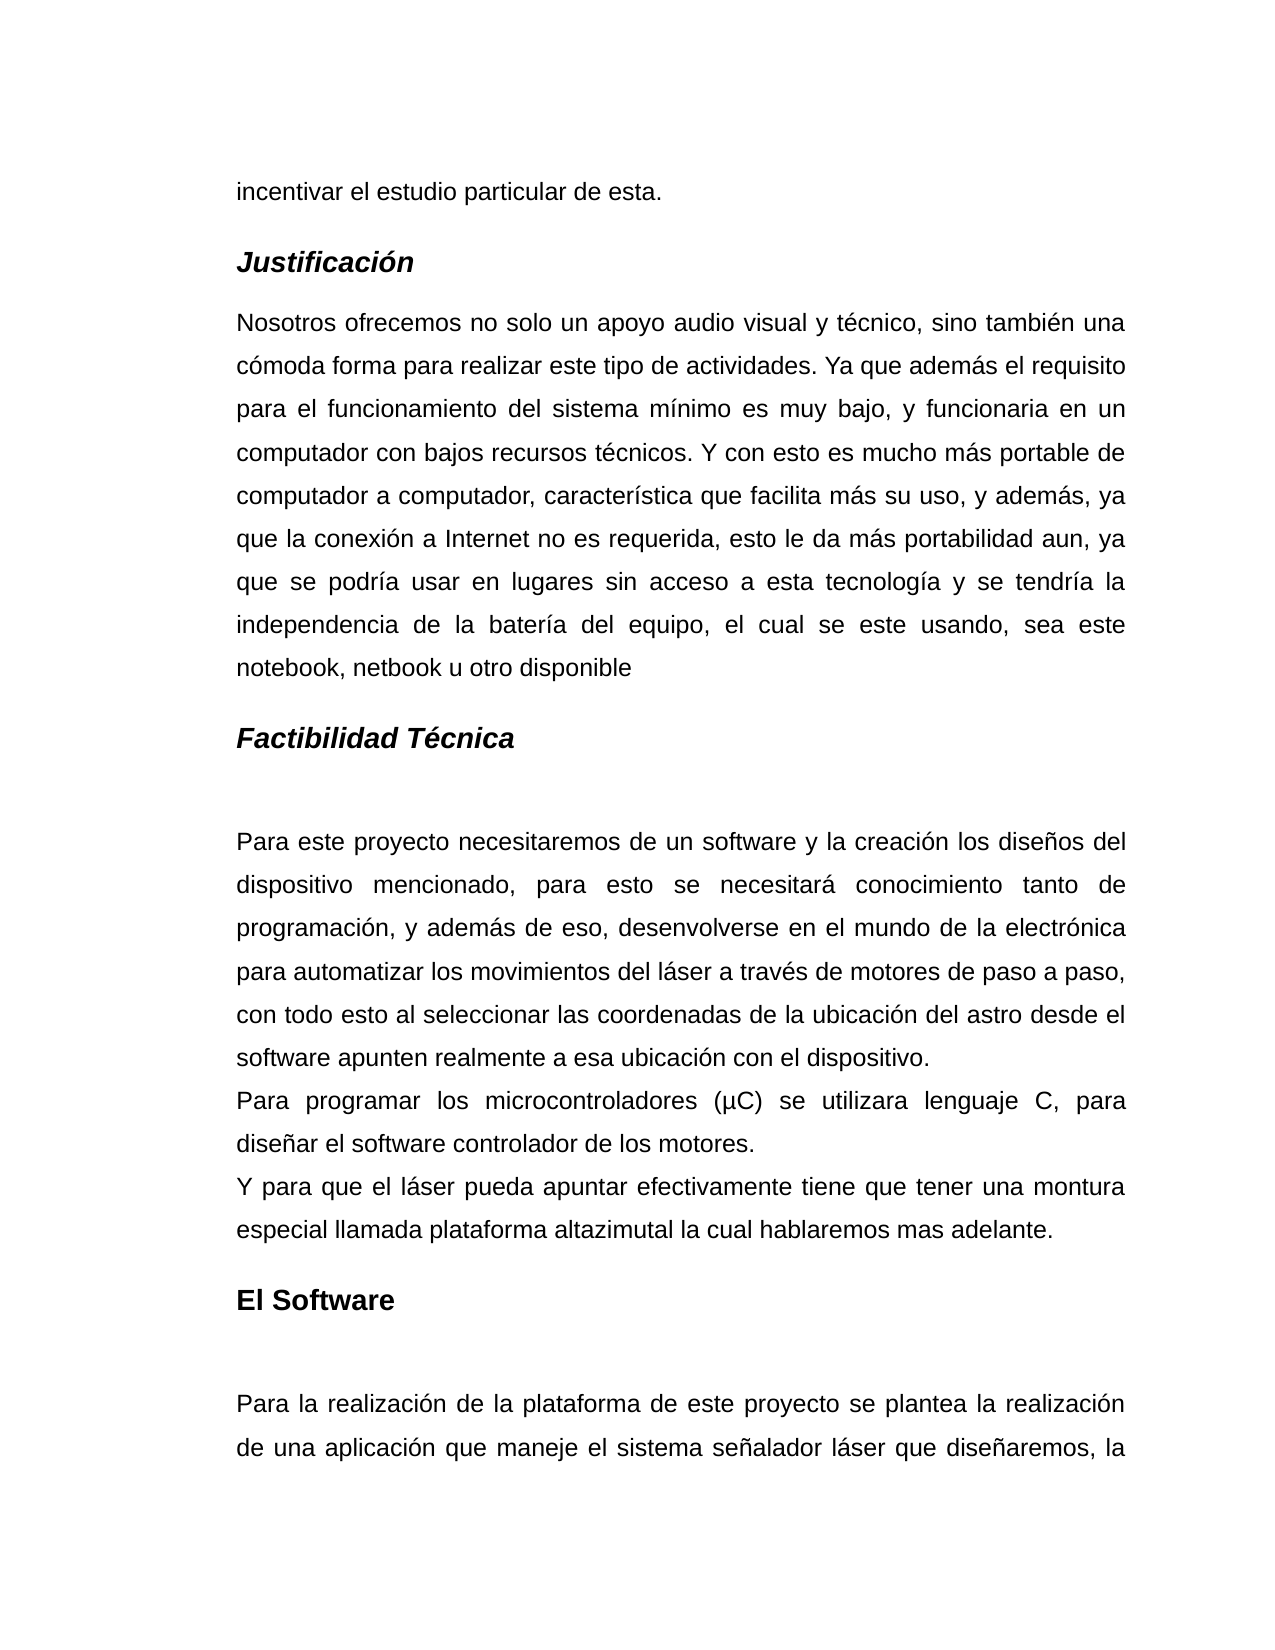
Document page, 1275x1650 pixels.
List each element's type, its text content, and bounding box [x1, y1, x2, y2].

text Para la realización de la plataforma de este proyecto se plantea la realización de una aplicación que maneje el sistema señalador láser que diseñaremos, la [236, 1389, 1127, 1461]
text Nosotros ofrecemos no solo un apoyo audio visual y técnico, sino también una cómoda forma para realizar este tipo de actividades. Ya que además el requisito para el funcionamiento del sistema mínimo es muy bajo, y funcionaria en un computador con bajos recursos técnicos. Y con esto es mucho más portable de computador a computador, característica que facilita más su uso, y además, ya que la conexión a Internet no es requerida, esto le da más portabilidad aun, ya que se podría usar en lugares sin acceso a esta tecnología y se tendría la independencia de la batería del equipo, el cual se este usando, sea este notebook, netbook u otro disponible [236, 308, 1127, 682]
text Para este proyecto necesitaremos de un software y la creación los diseños del dispositivo mencionado, para esto se necesitará conocimiento tanto de programación, y además de eso, desenvolverse en el mundo de la electrónica para automatizar los movimientos del láser a través de motores de paso a paso, con todo esto al seleccionar las coordenadas de la ubicación del astro desde el software apunten realmente a esa ubicación con el dispositivo. [236, 827, 1127, 1072]
text Y para que el láser pueda apuntar efectivamente tiene que tener una montura especial llamada plataforma altazimutal la cual hablaremos mas adelante. [236, 1172, 1127, 1244]
text incentivar el estudio particular de esta. [236, 177, 1127, 206]
text Para programar los microcontroladores (µC) se utilizara lenguaje C, para diseñar el software controlador de los motores. [236, 1086, 1127, 1158]
subtitle El Software [236, 1283, 1127, 1317]
subtitle Justificación [236, 245, 1127, 279]
subtitle Factibilidad Técnica [236, 721, 1127, 755]
